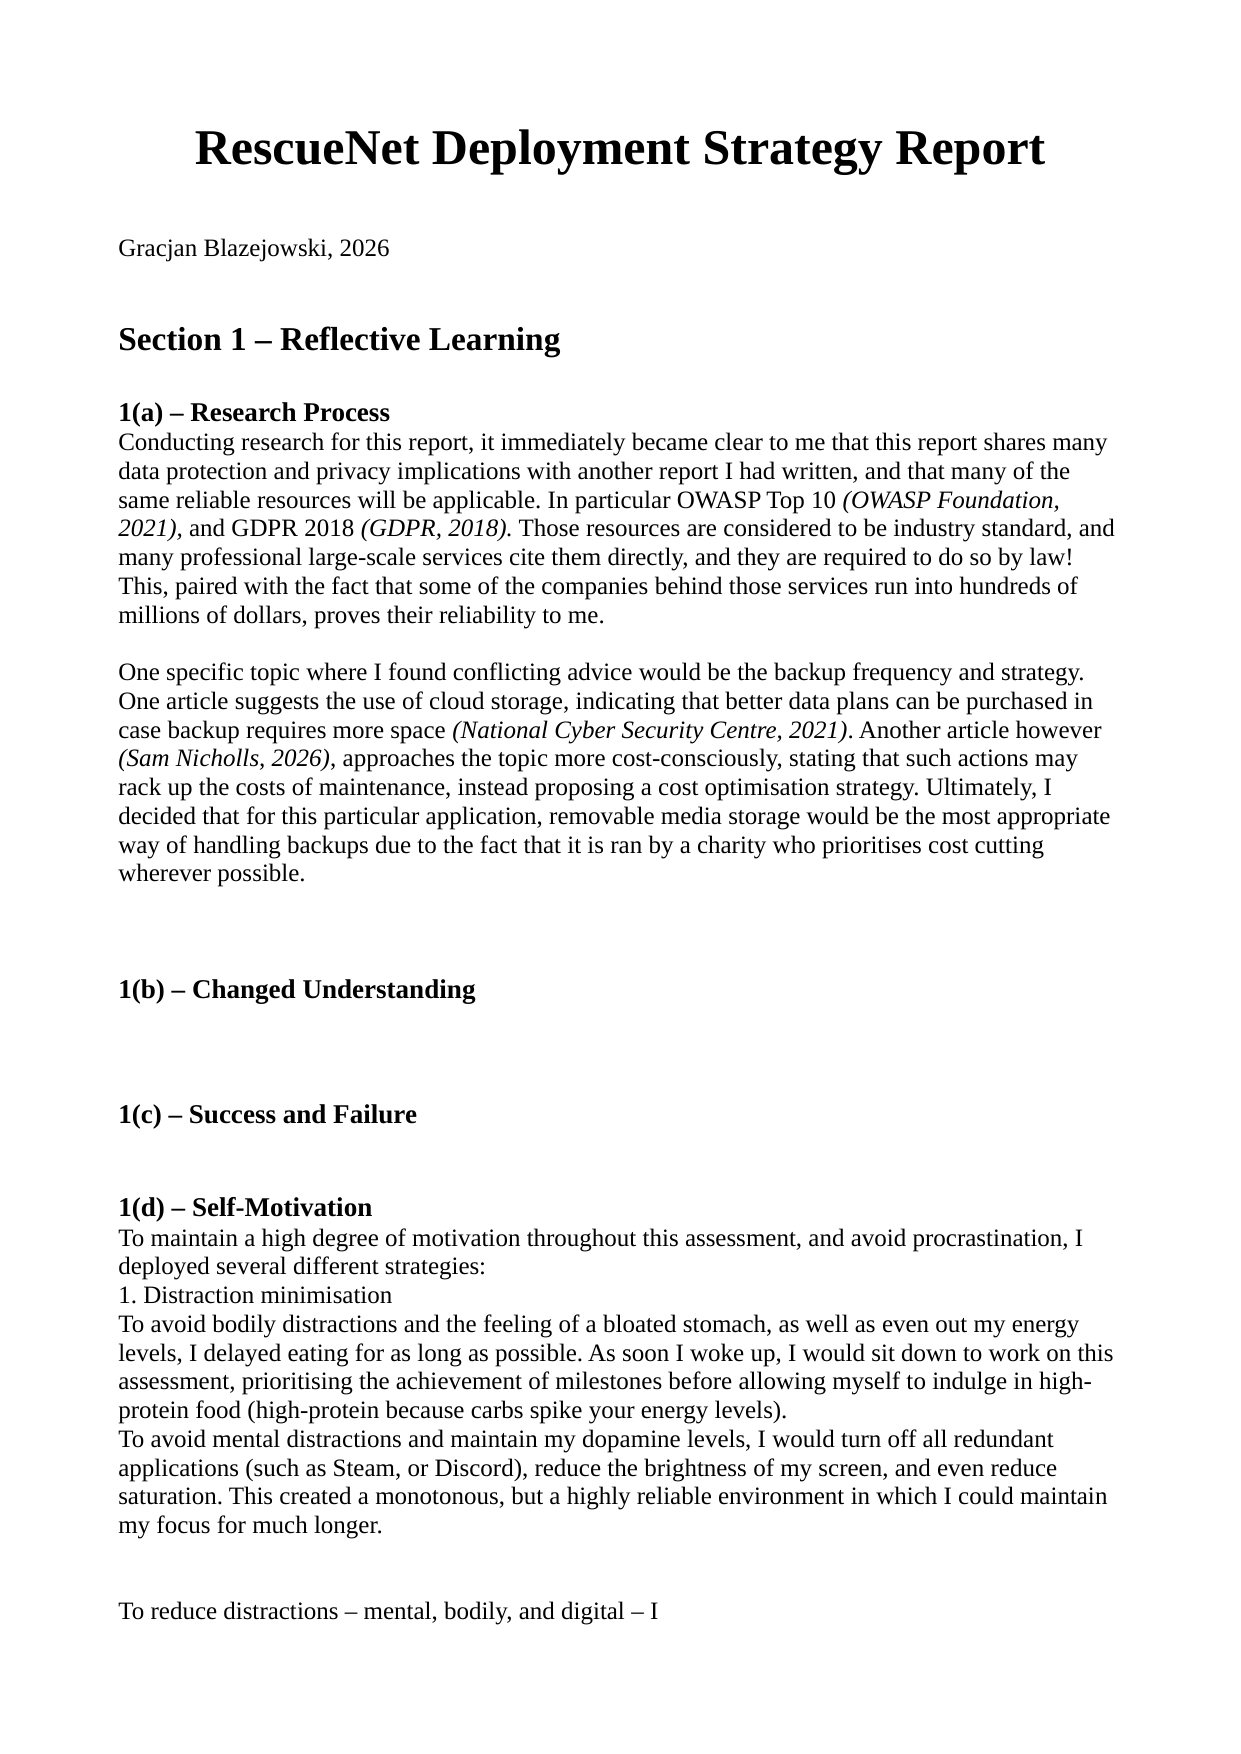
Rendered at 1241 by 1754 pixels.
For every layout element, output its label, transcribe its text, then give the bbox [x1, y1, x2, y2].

text 1(a) – Research Process [118, 396, 1122, 427]
text To avoid bodily distractions and the feeling of a bloated stomach, as well as even out my energy levels, I delayed eating for as long as possible. As soon I woke up, I would sit down to work on this assessment, prioritising the achievement of milestones before allowing myself to indulge in high-protein food (high-protein because carbs spike your energy levels). [118, 1309, 1122, 1424]
text Conducting research for this report, it immediately became clear to me that this report shares many data protection and privacy implications with another report I had written, and that many of the same reliable resources will be applicable. In particular OWASP Top 10 (OWASP Foundation, 2021), and GDPR 2018 (GDPR, 2018). Those resources are considered to be industry standard, and many professional large-scale services cite them directly, and they are required to do so by law! [118, 427, 1122, 571]
text Section 1 – Reflective Learning [118, 319, 1122, 358]
text One specific topic where I found conflicting advice would be the backup frequency and strategy. One article suggests the use of cloud storage, indicating that better data plans can be purchased in case backup requires more space (National Cyber Security Centre, 2021). Another article however (Sam Nicholls, 2026), approaches the topic more cost-consciously, stating that such actions may rack up the costs of maintenance, instead proposing a cost optimisation strategy. Ultimately, I decided that for this particular application, removable media storage would be the most appropriate way of handling backups due to the fact that it is ran by a charity who prioritises cost cutting wherever possible. [118, 657, 1122, 887]
text This, paired with the fact that some of the companies behind those services run into hundreds of millions of dollars, proves their reliability to me. [118, 571, 1122, 628]
text 1(c) – Success and Failure [118, 1098, 1122, 1129]
text To reduce distractions – mental, bodily, and digital – I [118, 1596, 1122, 1625]
text To maintain a high degree of motivation throughout this assessment, and avoid procrastination, I deployed several different strategies: [118, 1223, 1122, 1280]
text To avoid mental distractions and maintain my dopamine levels, I would turn off all redundant applications (such as Steam, or Discord), reduce the brightness of my screen, and even reduce saturation. This created a monotonous, but a highly reliable environment in which I could maintain my focus for much longer. [118, 1424, 1122, 1539]
text Gracjan Blazejowski, 2026 [118, 233, 1122, 262]
text RescueNet Deployment Strategy Report [118, 118, 1122, 176]
text 1. Distraction minimisation [118, 1280, 1122, 1309]
text 1(b) – Changed Understanding [118, 973, 1122, 1004]
text 1(d) – Self-Motivation [118, 1191, 1122, 1223]
